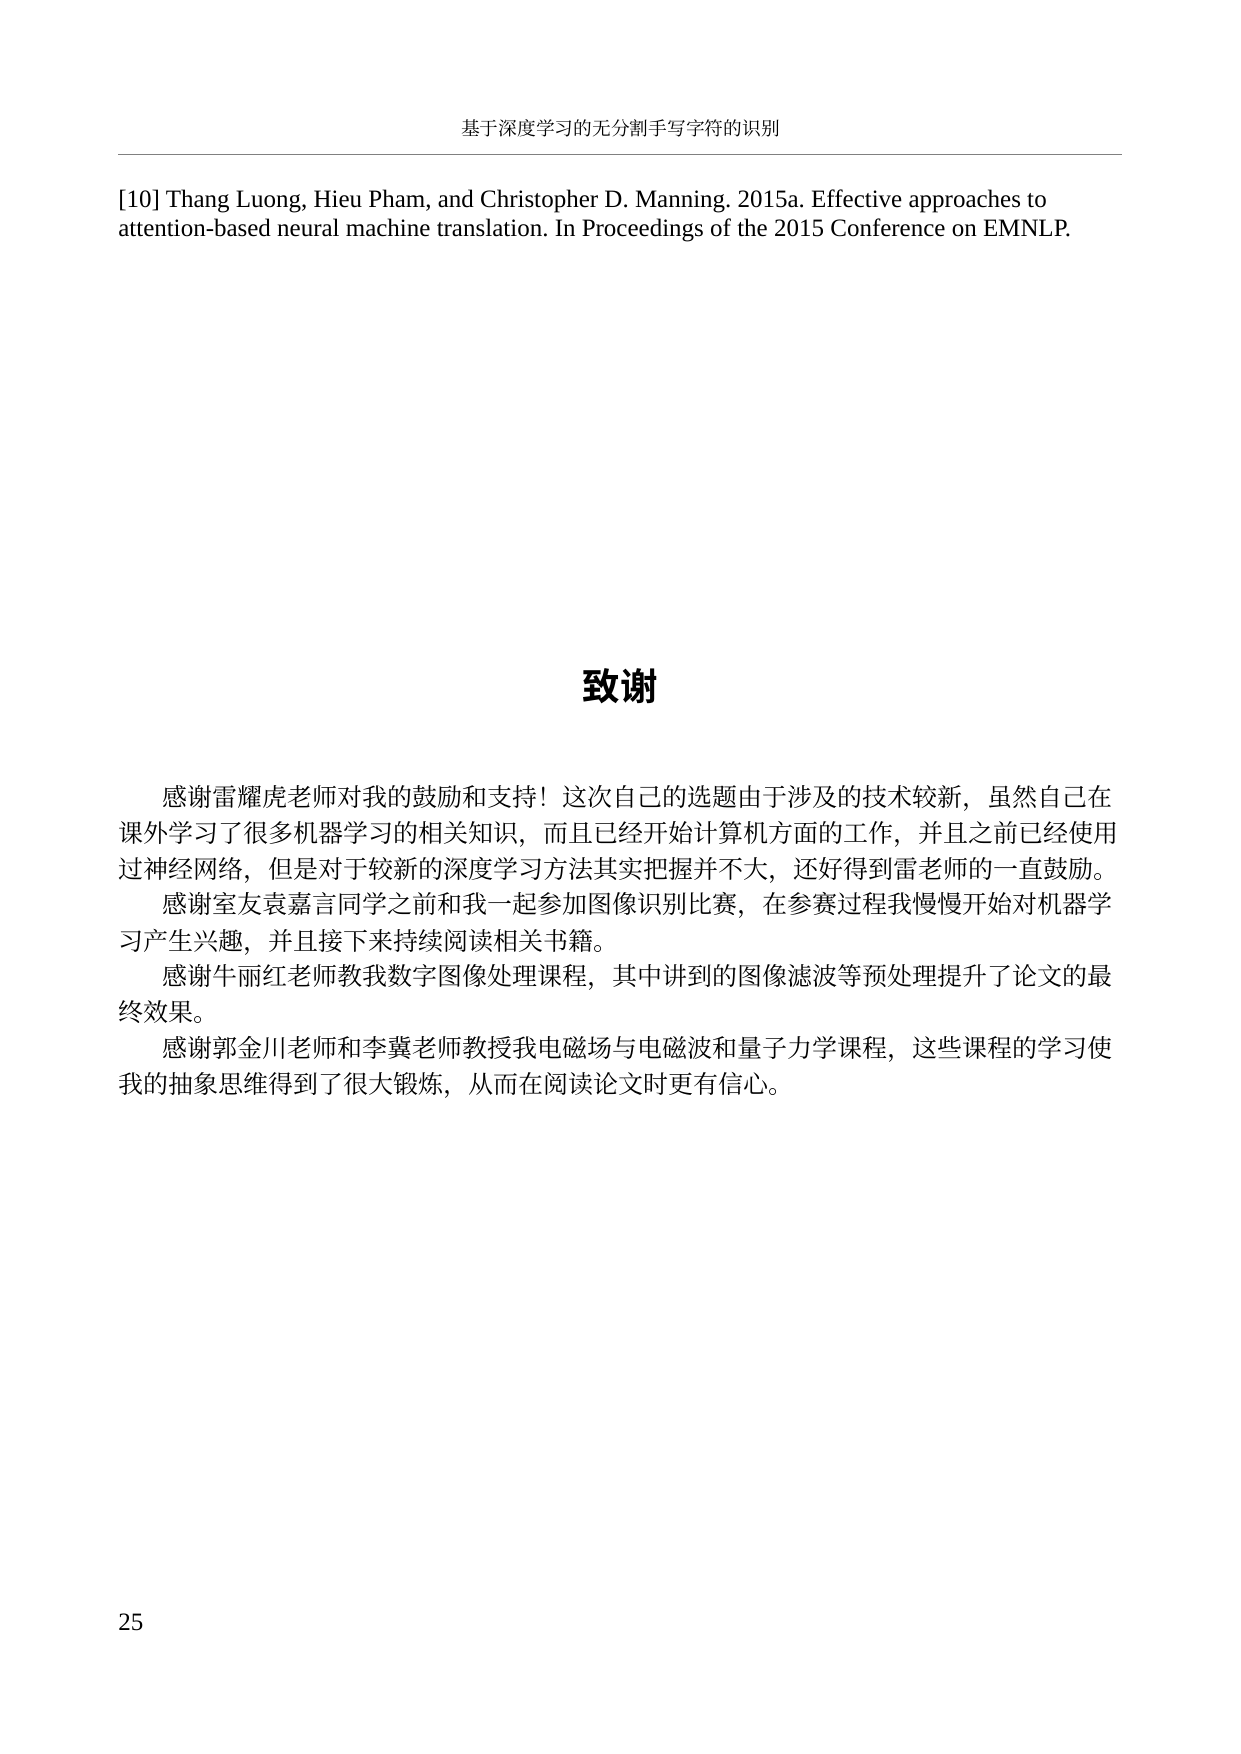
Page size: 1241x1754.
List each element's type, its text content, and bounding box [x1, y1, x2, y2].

text [10] Thang Luong, Hieu Pham, and Christopher D. Manning. 2015a. Effective approaches to attention-based neural machine translation. In Proceedings of the 2015 Conference on EMNLP. [118, 184, 1122, 241]
text 感谢牛丽红老师教我数字图像处理课程，其中讲到的图像滤波等预处理提升了论文的最终效果。 [118, 957, 1122, 1029]
text 感谢室友袁嘉言同学之前和我一起参加图像识别比赛，在参赛过程我慢慢开始对机器学习产生兴趣，并且接下来持续阅读相关书籍。 [118, 885, 1122, 957]
text 感谢雷耀虎老师对我的鼓励和支持！这次自己的选题由于涉及的技术较新，虽然自己在课外学习了很多机器学习的相关知识，而且已经开始计算机方面的工作，并且之前已经使用过神经网络，但是对于较新的深度学习方法其实把握并不大，还好得到雷老师的一直鼓励。 [118, 777, 1122, 885]
text 感谢郭金川老师和李冀老师教授我电磁场与电磁波和量子力学课程，这些课程的学习使我的抽象思维得到了很大锻炼，从而在阅读论文时更有信心。 [118, 1029, 1122, 1101]
subtitle 致谢 [118, 656, 1122, 711]
